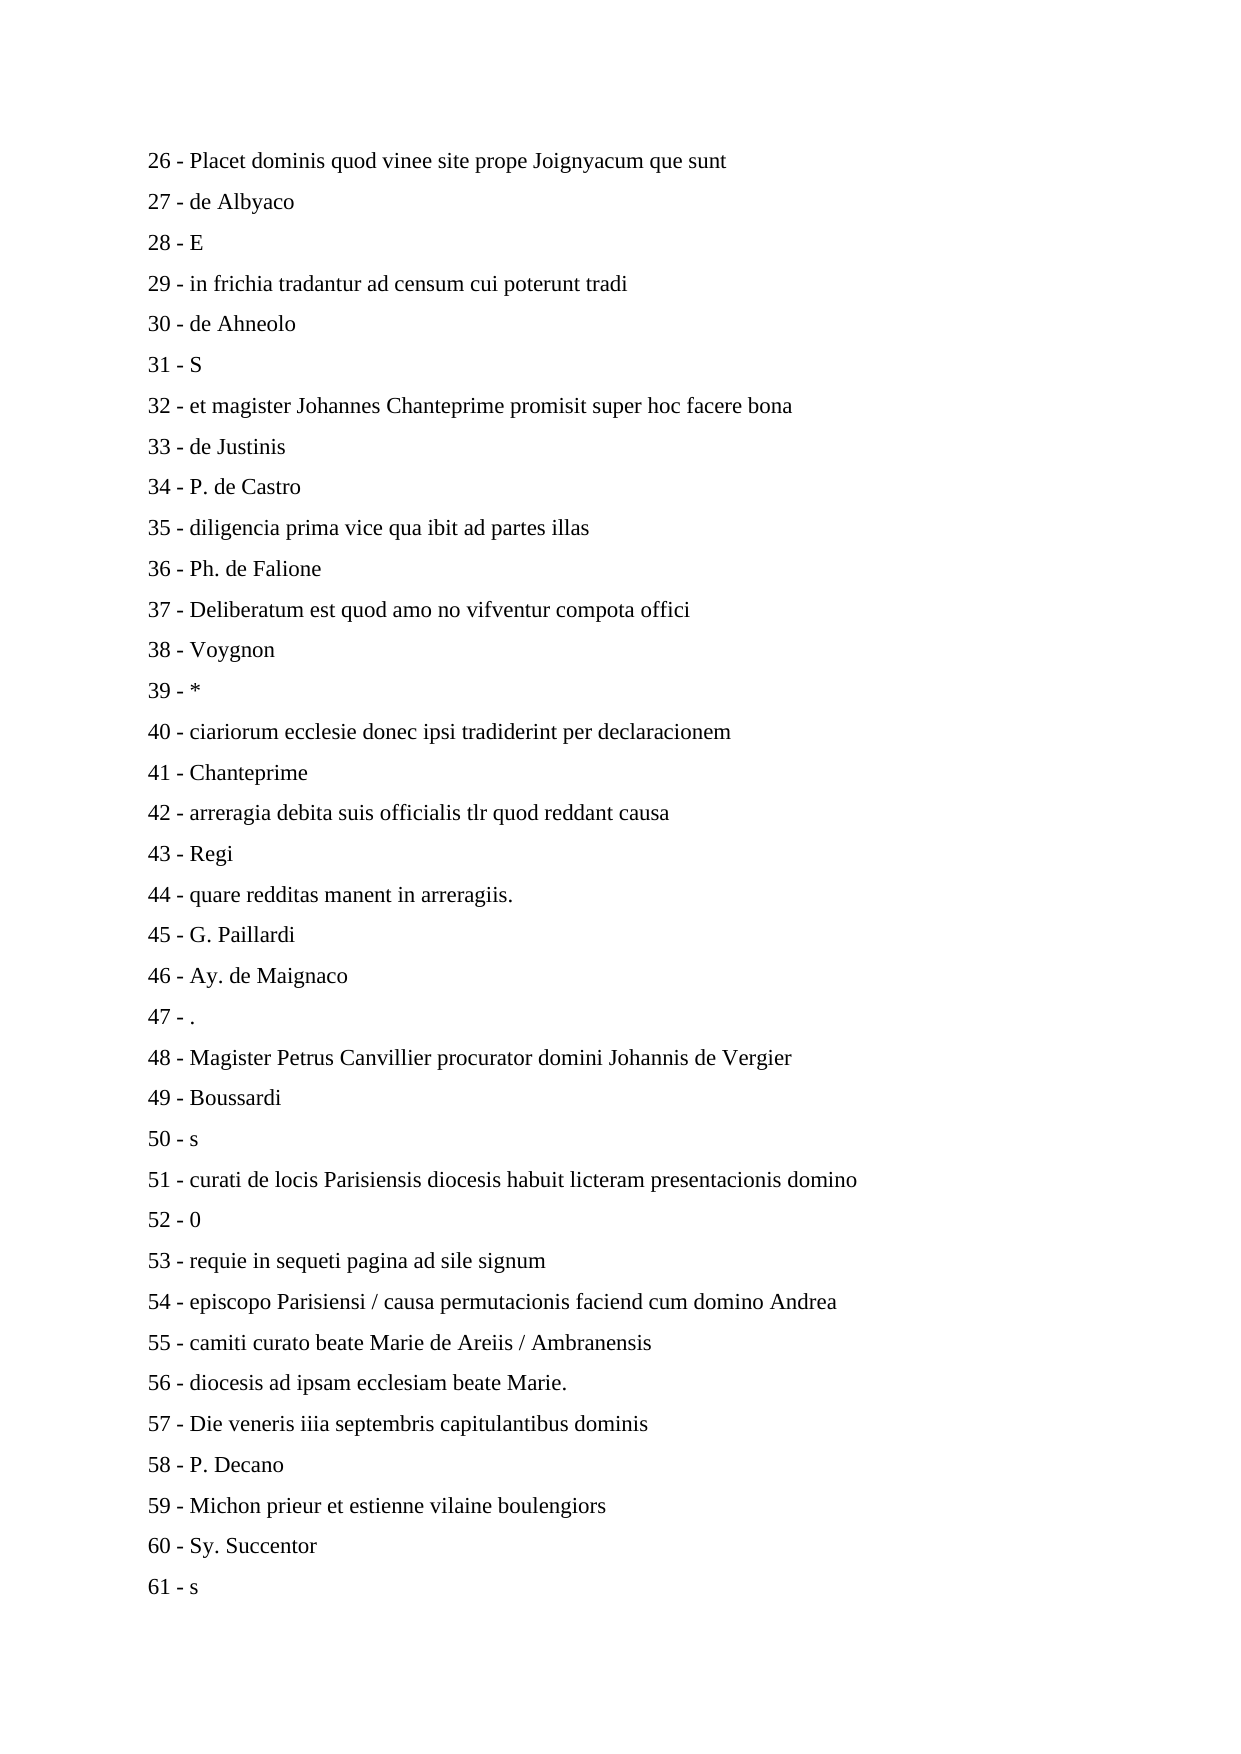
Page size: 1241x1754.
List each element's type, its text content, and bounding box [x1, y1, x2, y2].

text 60 - Sy. Succentor [148, 1532, 1093, 1559]
text 43 - Regi [148, 840, 1093, 866]
text 26 - Placet dominis quod vinee site prope Joignyacum que sunt [148, 148, 1093, 174]
text 35 - diligencia prima vice qua ibit ad partes illas [148, 514, 1093, 541]
text 52 - 0 [148, 1207, 1093, 1233]
text 28 - E [148, 229, 1093, 255]
text 45 - G. Paillardi [148, 921, 1093, 948]
text 33 - de Justinis [148, 433, 1093, 459]
text 39 - * [148, 677, 1093, 703]
text 57 - Die veneris iiia septembris capitulantibus dominis [148, 1410, 1093, 1437]
text 46 - Ay. de Maignaco [148, 962, 1093, 988]
text 37 - Deliberatum est quod amo no vifventur compota offici [148, 596, 1093, 622]
text 55 - camiti curato beate Marie de Areiis / Ambranensis [148, 1329, 1093, 1355]
text 48 - Magister Petrus Canvillier procurator domini Johannis de Vergier [148, 1044, 1093, 1070]
text 59 - Michon prieur et estienne vilaine boulengiors [148, 1492, 1093, 1518]
text 61 - s [148, 1573, 1093, 1599]
text 54 - episcopo Parisiensi / causa permutacionis faciend cum domino Andrea [148, 1288, 1093, 1314]
text 56 - diocesis ad ipsam ecclesiam beate Marie. [148, 1369, 1093, 1396]
text 34 - P. de Castro [148, 473, 1093, 500]
text 44 - quare redditas manent in arreragiis. [148, 881, 1093, 907]
text 40 - ciariorum ecclesie donec ipsi tradiderint per declaracionem [148, 718, 1093, 744]
text 32 - et magister Johannes Chanteprime promisit super hoc facere bona [148, 392, 1093, 418]
text 27 - de Albyaco [148, 188, 1093, 215]
text 30 - de Ahneolo [148, 311, 1093, 337]
text 36 - Ph. de Falione [148, 555, 1093, 581]
text 31 - S [148, 351, 1093, 378]
text 41 - Chanteprime [148, 758, 1093, 785]
text 50 - s [148, 1125, 1093, 1151]
text 38 - Voygnon [148, 636, 1093, 663]
text 47 - . [148, 1003, 1093, 1029]
text 51 - curati de locis Parisiensis diocesis habuit licteram presentacionis domino [148, 1166, 1093, 1192]
text 53 - requie in sequeti pagina ad sile signum [148, 1247, 1093, 1274]
text 42 - arreragia debita suis officialis tlr quod reddant causa [148, 799, 1093, 826]
text 29 - in frichia tradantur ad censum cui poterunt tradi [148, 270, 1093, 296]
text 49 - Boussardi [148, 1084, 1093, 1111]
text 58 - P. Decano [148, 1451, 1093, 1477]
